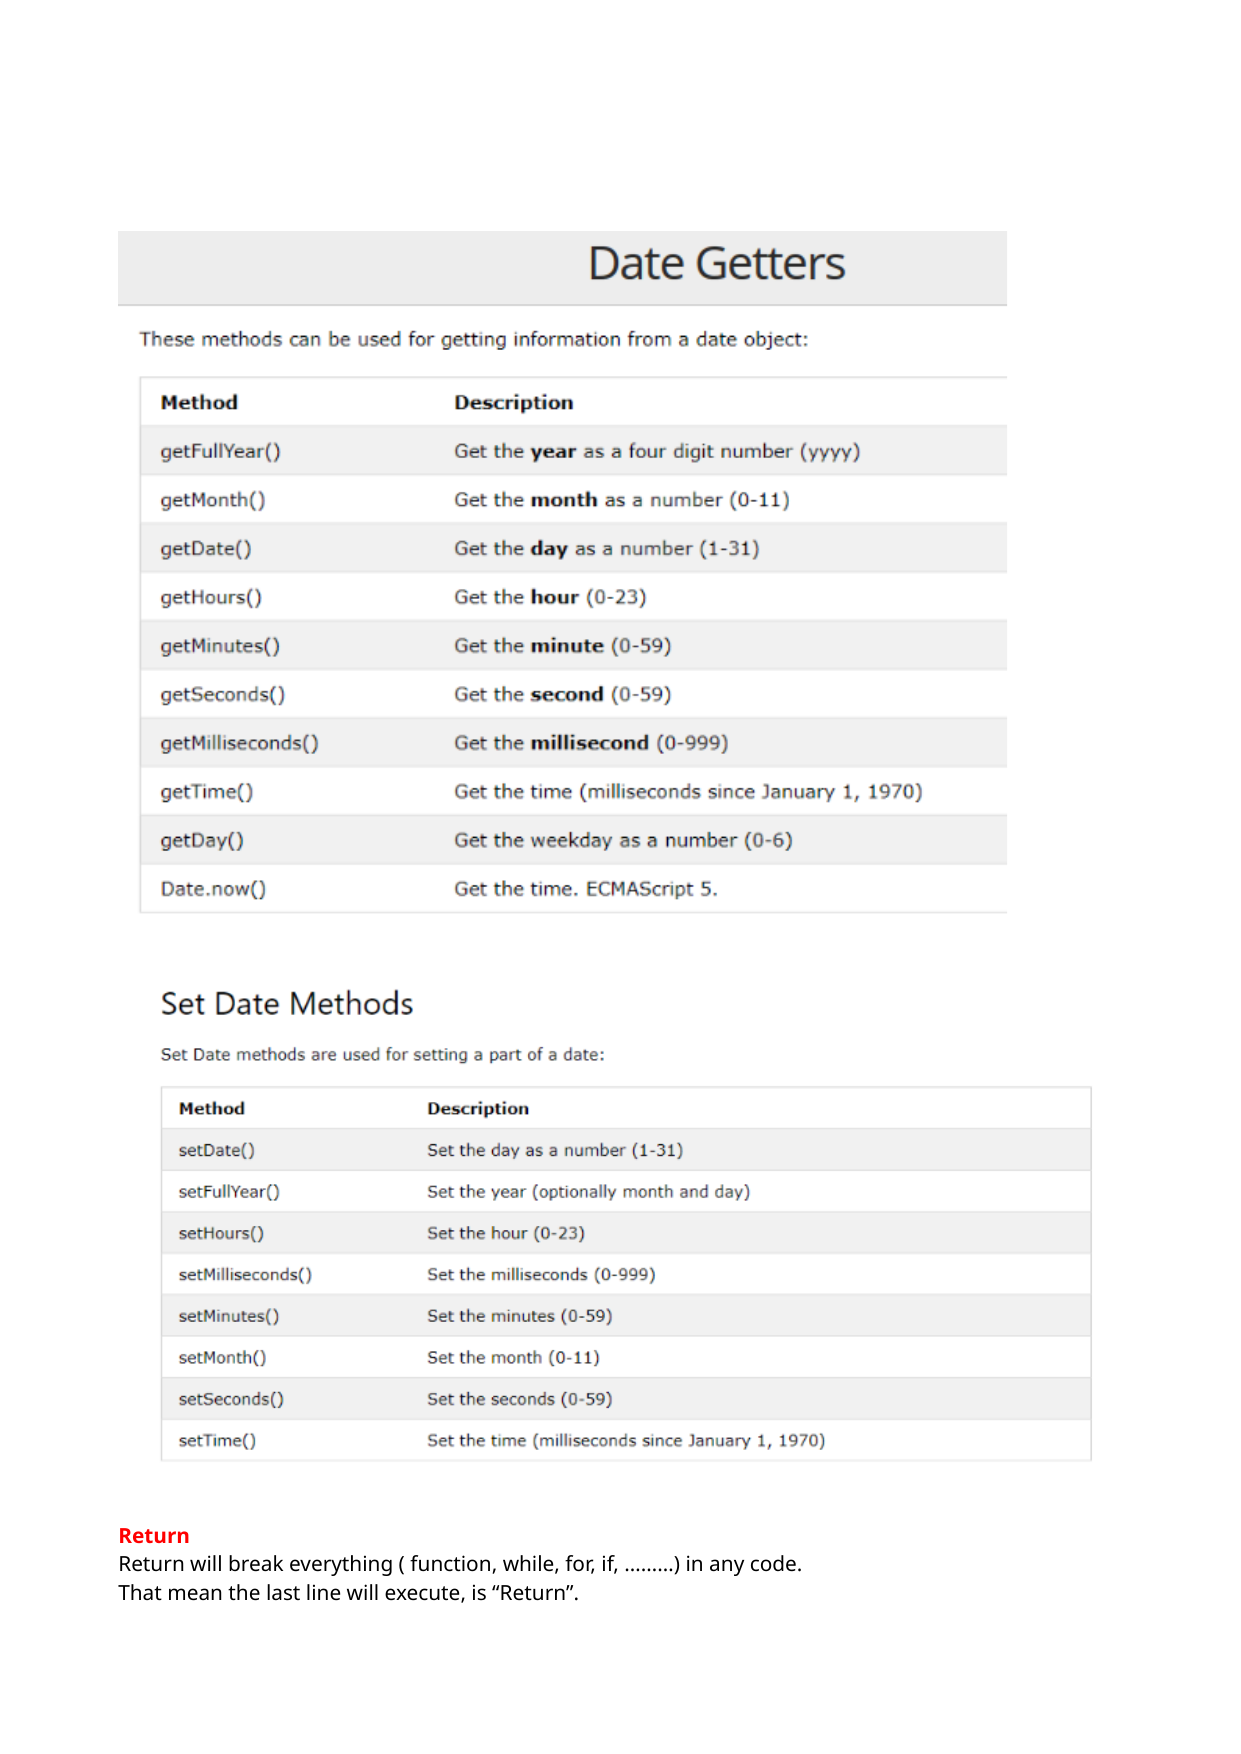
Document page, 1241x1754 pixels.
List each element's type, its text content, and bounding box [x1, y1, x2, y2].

picture [118, 961, 1123, 1493]
text That mean the last line will execute, is “Return”. [118, 1578, 1122, 1606]
picture [118, 231, 1008, 934]
text Return will break everything ( function, while, for, if, ………) in any code. [118, 1549, 1122, 1578]
text Return [118, 1521, 1122, 1549]
